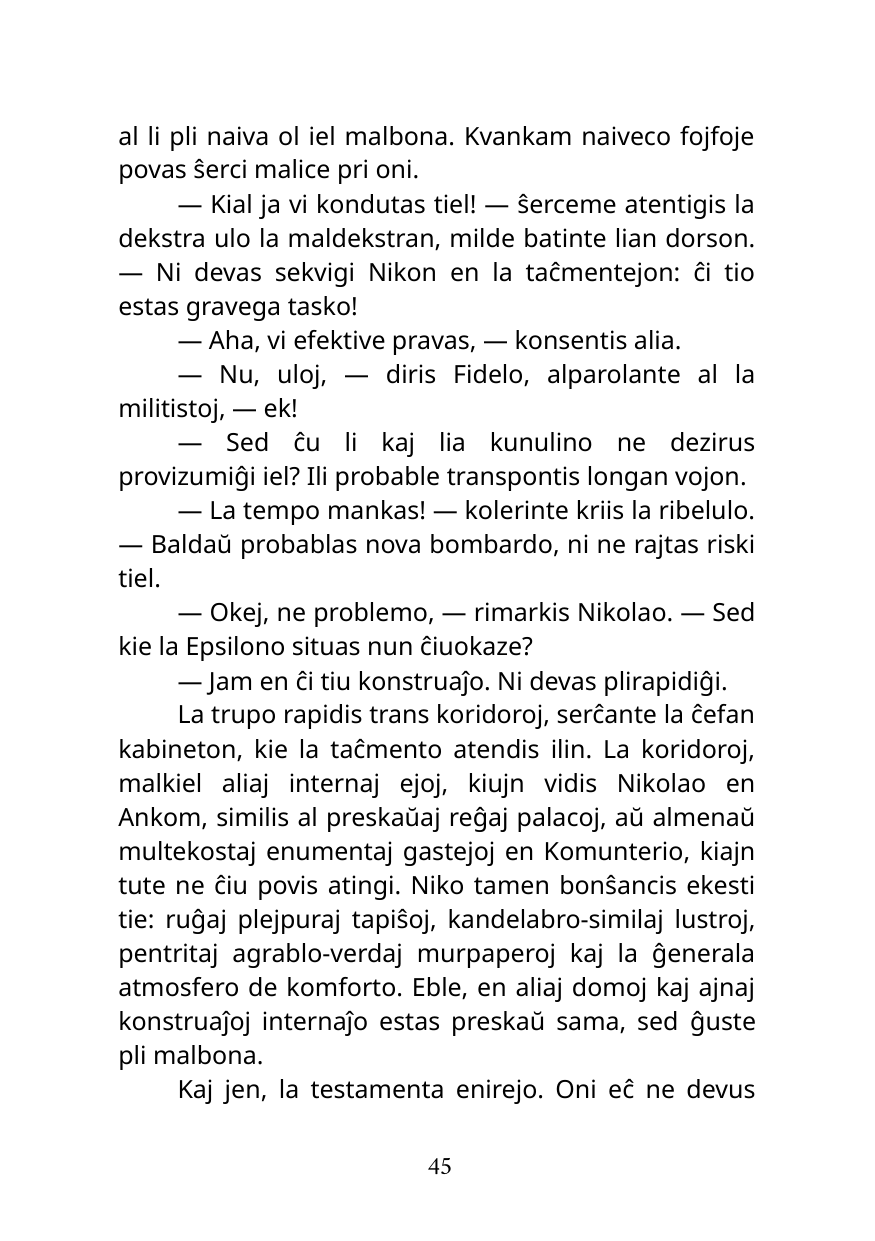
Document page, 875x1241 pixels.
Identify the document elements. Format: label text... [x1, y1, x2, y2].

text al li pli naiva ol iel malbona. Kvankam naiveco fojfoje povas ŝerci malice pri oni. [118, 118, 756, 186]
text La trupo rapidis trans koridoroj, serĉante la ĉefan kabineton, kie la taĉmento atendis ilin. La koridoroj, malkiel aliaj internaj ejoj, kiujn vidis Nikolao en Ankom, similis al preskaŭaj reĝaj palacoj, aŭ almenaŭ multekostaj enumentaj gastejoj en Komunterio, kiajn tute ne ĉiu povis atingi. Niko tamen bonŝancis ekesti tie: ruĝaj plejpuraj tapiŝoj, kandelabro-similaj lustroj, pentritaj agrablo-verdaj murpaperoj kaj la ĝenerala atmosfero de komforto. Eble, en aliaj domoj kaj ajnaj konstruaĵoj internaĵo estas preskaŭ sama, sed ĝuste pli malbona. [118, 697, 756, 1072]
text — Sed ĉu li kaj lia kunulino ne dezirus provizumiĝi iel? Ili probable transpontis longan vojon. [118, 425, 756, 493]
text Kaj jen, la testamenta enirejo. Oni eĉ ne devus [118, 1072, 756, 1106]
text — Kial ja vi kondutas tiel! — ŝerceme atentigis la dekstra ulo la maldekstran, milde batinte lian dorson. — Ni devas sekvigi Nikon en la taĉmentejon: ĉi tio estas gravega tasko! [118, 186, 756, 322]
text — La tempo mankas! — kolerinte kriis la ribelulo. — Baldaŭ probablas nova bombardo, ni ne rajtas riski tiel. [118, 493, 756, 595]
text — Aha, vi efektive pravas, — konsentis alia. [118, 322, 756, 357]
text — Nu, uloj, — diris Fidelo, alparolante al la militistoj, — ek! [118, 357, 756, 425]
text — Okej, ne problemo, — rimarkis Nikolao. — Sed kie la Epsilono situas nun ĉiuokaze? [118, 595, 756, 663]
text — Jam en ĉi tiu konstruaĵo. Ni devas plirapidiĝi. [118, 663, 756, 697]
